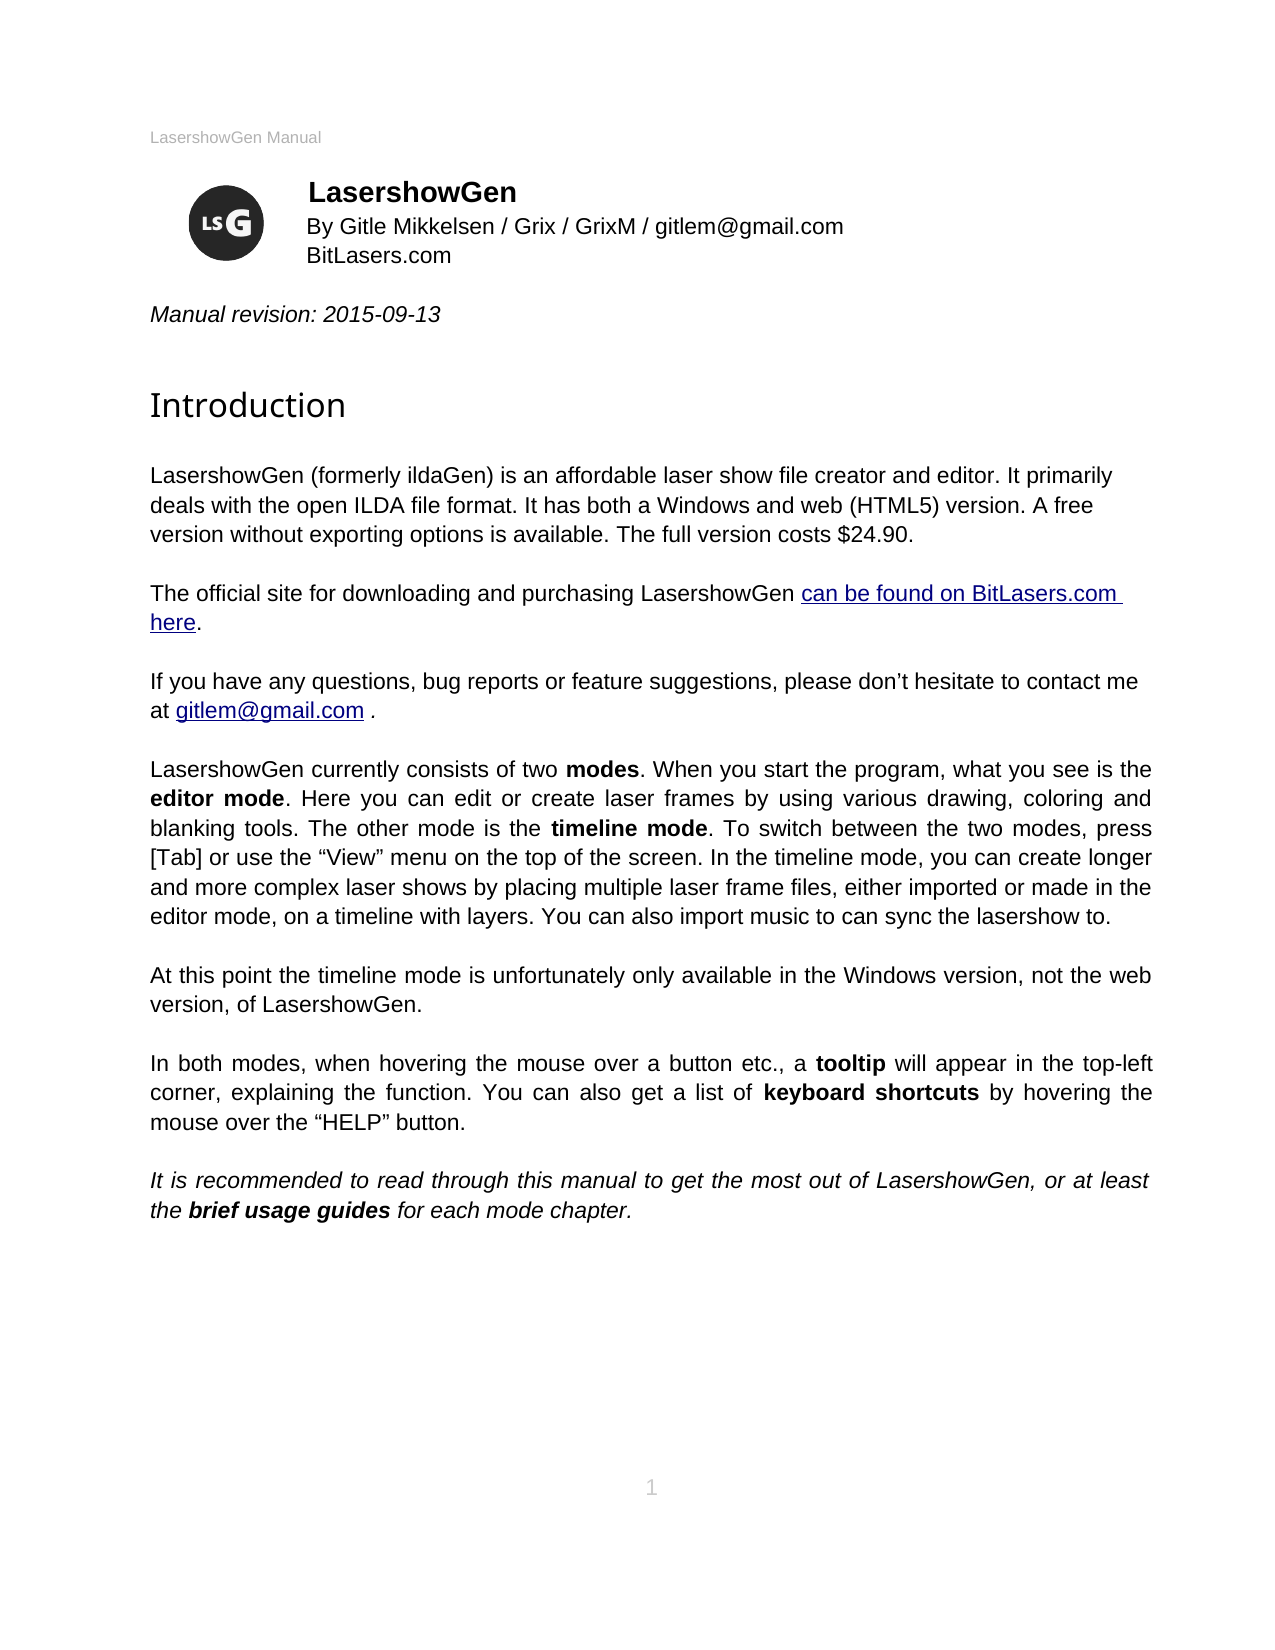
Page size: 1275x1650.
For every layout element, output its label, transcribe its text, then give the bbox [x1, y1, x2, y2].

subtitle Introduction [150, 381, 1153, 427]
text Manual revision: 2015-09-13 [150, 302, 1153, 327]
text The official site for downloading and purchasing LasershowGen can be found on BitLasers.com here. [150, 580, 1153, 635]
text At this point the timeline mode is unfortunately only available in the Windows version, not the web version, of LasershowGen. [150, 962, 1153, 1017]
text LasershowGen currently consists of two modes. When you start the program, what you see is the editor mode. Here you can edit or create laser frames by using various drawing, coloring and blanking tools. The other mode is the timeline mode. To switch between the two modes, press [Tab] or use the “View” menu on the top of the screen. In the timeline mode, you can create longer and more complex laser shows by placing multiple laser frame files, either imported or made in the editor mode, on a timeline with layers. You can also import music to can sync the lasershow to. [150, 757, 1153, 929]
text LasershowGen [150, 176, 1153, 209]
text It is recommended to read through this manual to get the most out of LasershowGen, or at least the brief usage guides for each mode chapter. [150, 1168, 1153, 1223]
text LasershowGen (formerly ildaGen) is an affordable laser show file creator and editor. It primarily deals with the open ILDA file format. It has both a Windows and web (HTML5) version. A free version without exporting options is available. The full version costs $24.90. [150, 463, 1153, 547]
text In both modes, when hovering the mouse over a button etc., a tooltip will appear in the top-left corner, explaining the function. You can also get a list of keyboard shortcuts by hovering the mouse over the “HELP” button. [150, 1050, 1153, 1135]
text If you have any questions, bug reports or feature suggestions, please don’t hesitate to contact me at gitlem@gmail.com . [150, 668, 1153, 723]
text BitLasers.com [150, 243, 1153, 269]
text By Gitle Mikkelsen / Grix / GrixM / gitlem@gmail.com [264, 214, 1153, 239]
picture [188, 185, 264, 261]
